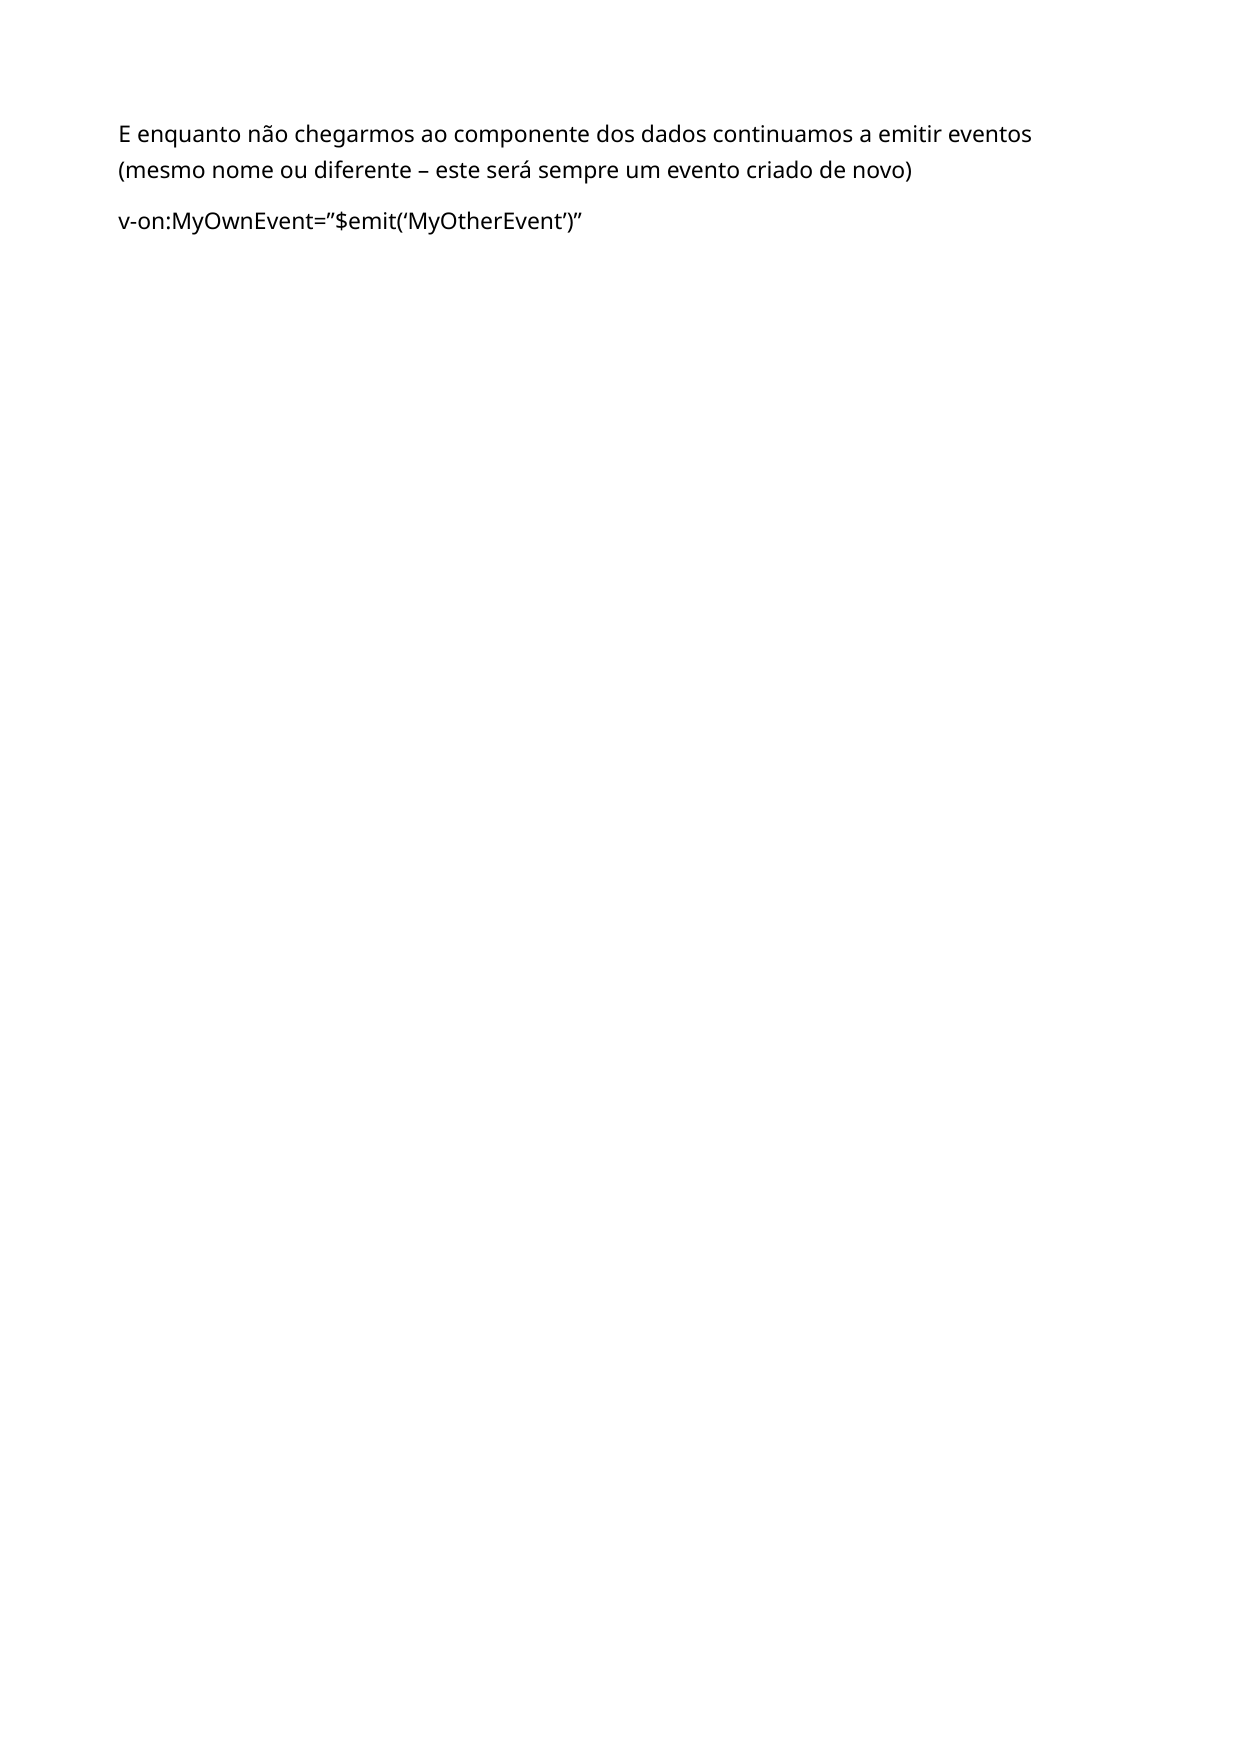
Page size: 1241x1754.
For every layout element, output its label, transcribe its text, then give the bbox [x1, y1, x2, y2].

text E enquanto não chegarmos ao componente dos dados continuamos a emitir eventos (mesmo nome ou diferente – este será sempre um evento criado de novo) [118, 118, 1122, 185]
text v-on:MyOwnEvent=”$emit(‘MyOtherEvent’)” [118, 204, 1122, 236]
